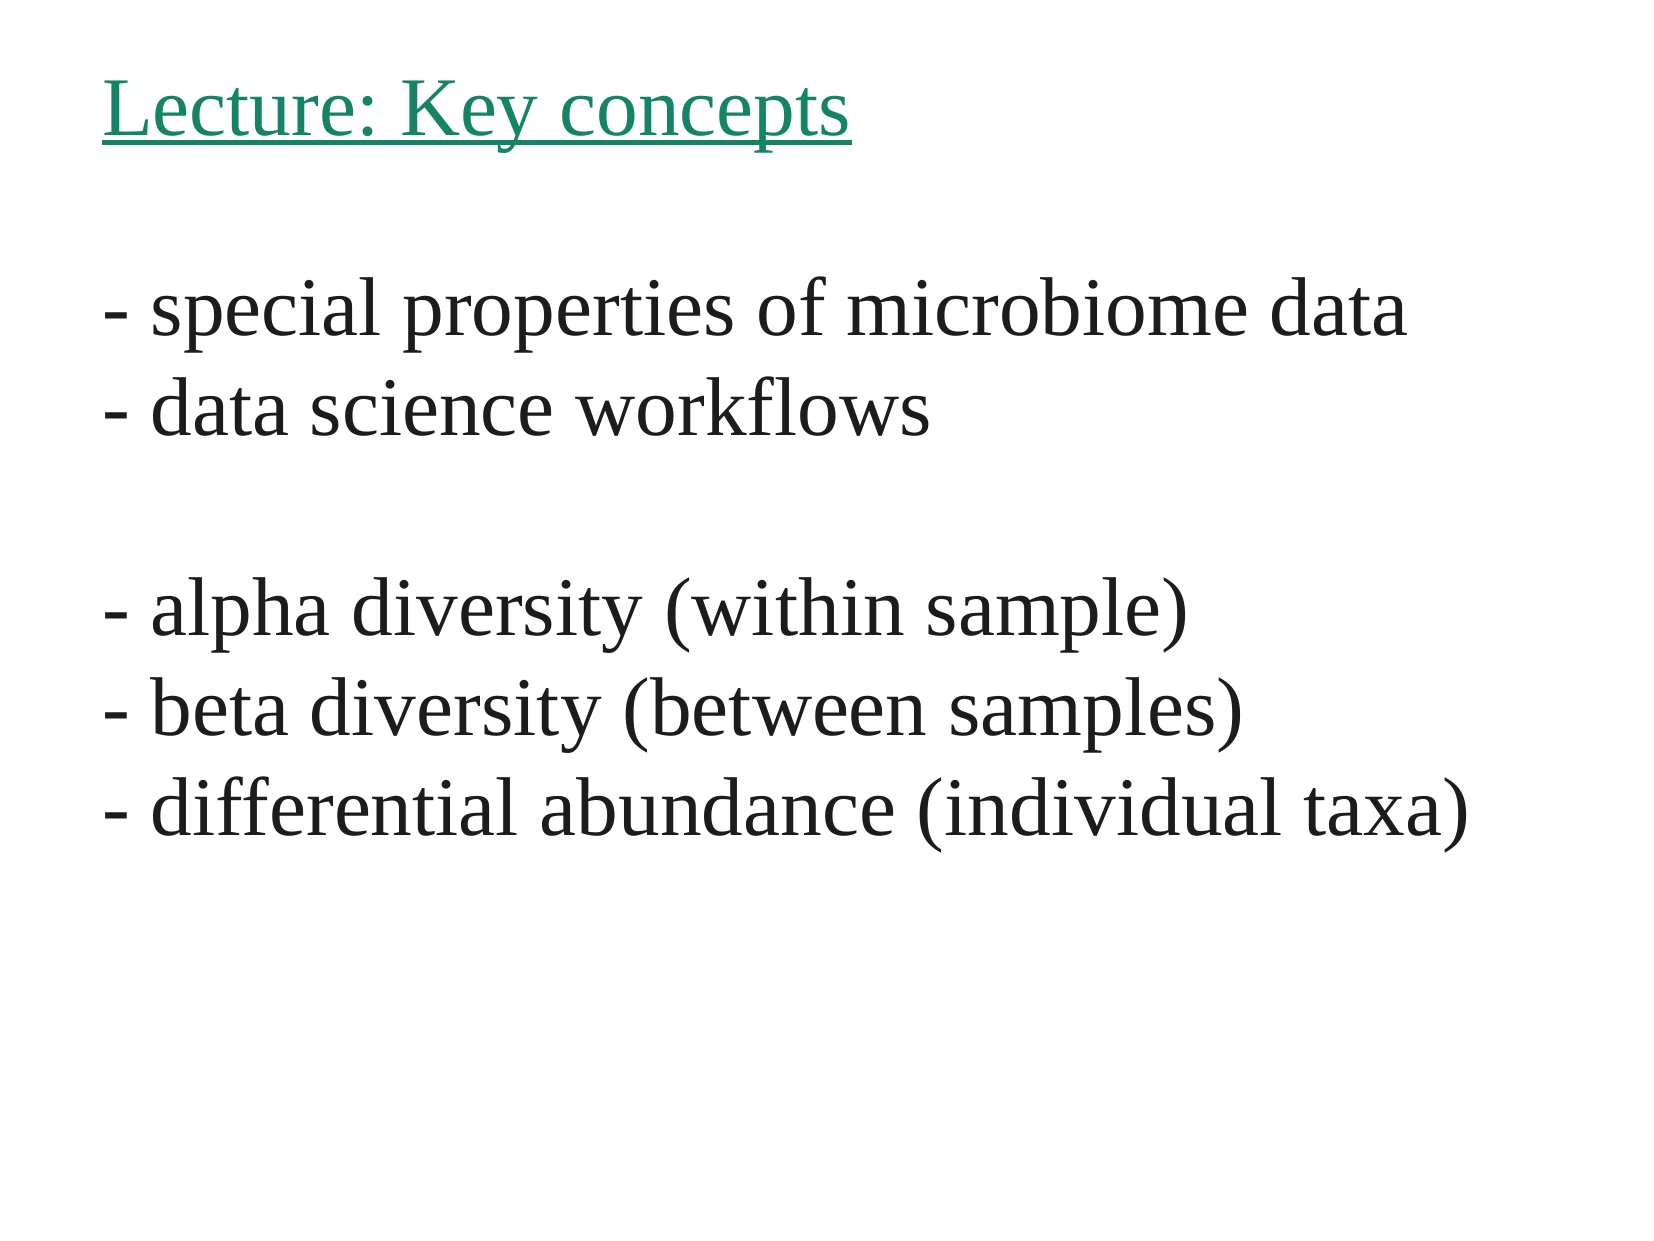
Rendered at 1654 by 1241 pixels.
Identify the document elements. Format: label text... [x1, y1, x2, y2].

text_box Lecture: Key concepts - special properties of microbiome data - data science workflows - alpha diversity (within sample) - beta diversity (between samples) - differential abundance (individual taxa) [88, 45, 1592, 859]
